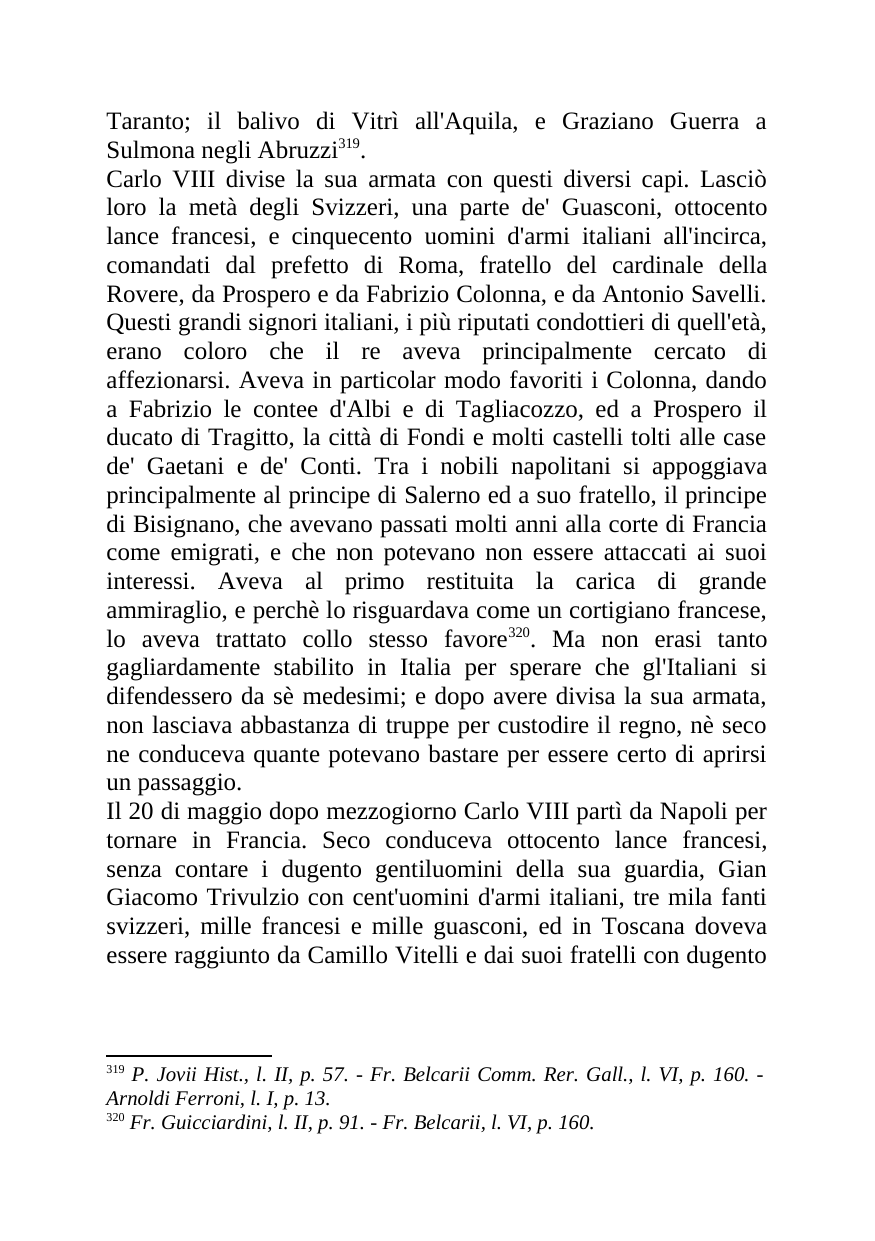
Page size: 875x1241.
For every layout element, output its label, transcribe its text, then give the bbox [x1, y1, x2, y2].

text P. Jovii Hist., l. II, p. 57. - Fr. Belcarii Comm. Rer. Gall., l. VI, p. 160. - Arnoldi Ferroni, l. I, p. 13. [106, 1062, 768, 1110]
text Il 20 di maggio dopo mezzogiorno Carlo VIII partì da Napoli per tornare in Francia. Seco conduceva ottocento lance francesi, senza contare i dugento gentiluomini della sua guardia, Gian Giacomo Trivulzio con cent'uomini d'armi italiani, tre mila fanti svizzeri, mille francesi e mille guasconi, ed in Toscana doveva essere raggiunto da Camillo Vitelli e dai suoi fratelli con dugento [106, 796, 768, 997]
text Carlo VIII divise la sua armata con questi diversi capi. Lasciò loro la metà degli Svizzeri, una parte de' Guasconi, ottocento lance francesi, e cinquecento uomini d'armi italiani all'incirca, comandati dal prefetto di Roma, fratello del cardinale della Rovere, da Prospero e da Fabrizio Colonna, e da Antonio Savelli. Questi grandi signori italiani, i più riputati condottieri di quell'età, erano coloro che il re aveva principalmente cercato di affezionarsi. Aveva in particolar modo favoriti i Colonna, dando a Fabrizio le contee d'Albi e di Tagliacozzo, ed a Prospero il ducato di Tragitto, la città di Fondi e molti castelli tolti alle case de' Gaetani e de' Conti. Tra i nobili napolitani si appoggiava principalmente al principe di Salerno ed a suo fratello, il principe di Bisignano, che avevano passati molti anni alla corte di Francia come emigrati, e che non potevano non essere attaccati ai suoi interessi. Aveva al primo restituita la carica di grande ammiraglio, e perchè lo risguardava come un cortigiano francese, lo aveva trattato collo stesso favore. Ma non erasi tanto gagliardamente stabilito in Italia per sperare che gl'Italiani si difendessero da sè medesimi; e dopo avere divisa la sua armata, non lasciava abbastanza di truppe per custodire il regno, nè seco ne conduceva quante potevano bastare per essere certo di aprirsi un passaggio. [106, 164, 768, 796]
text Taranto; il balivo di Vitrì all'Aquila, e Graziano Guerra a Sulmona negli Abruzzi. [106, 106, 768, 164]
text Fr. Guicciardini, l. II, p. 91. - Fr. Belcarii, l. VI, p. 160. [106, 1110, 768, 1134]
